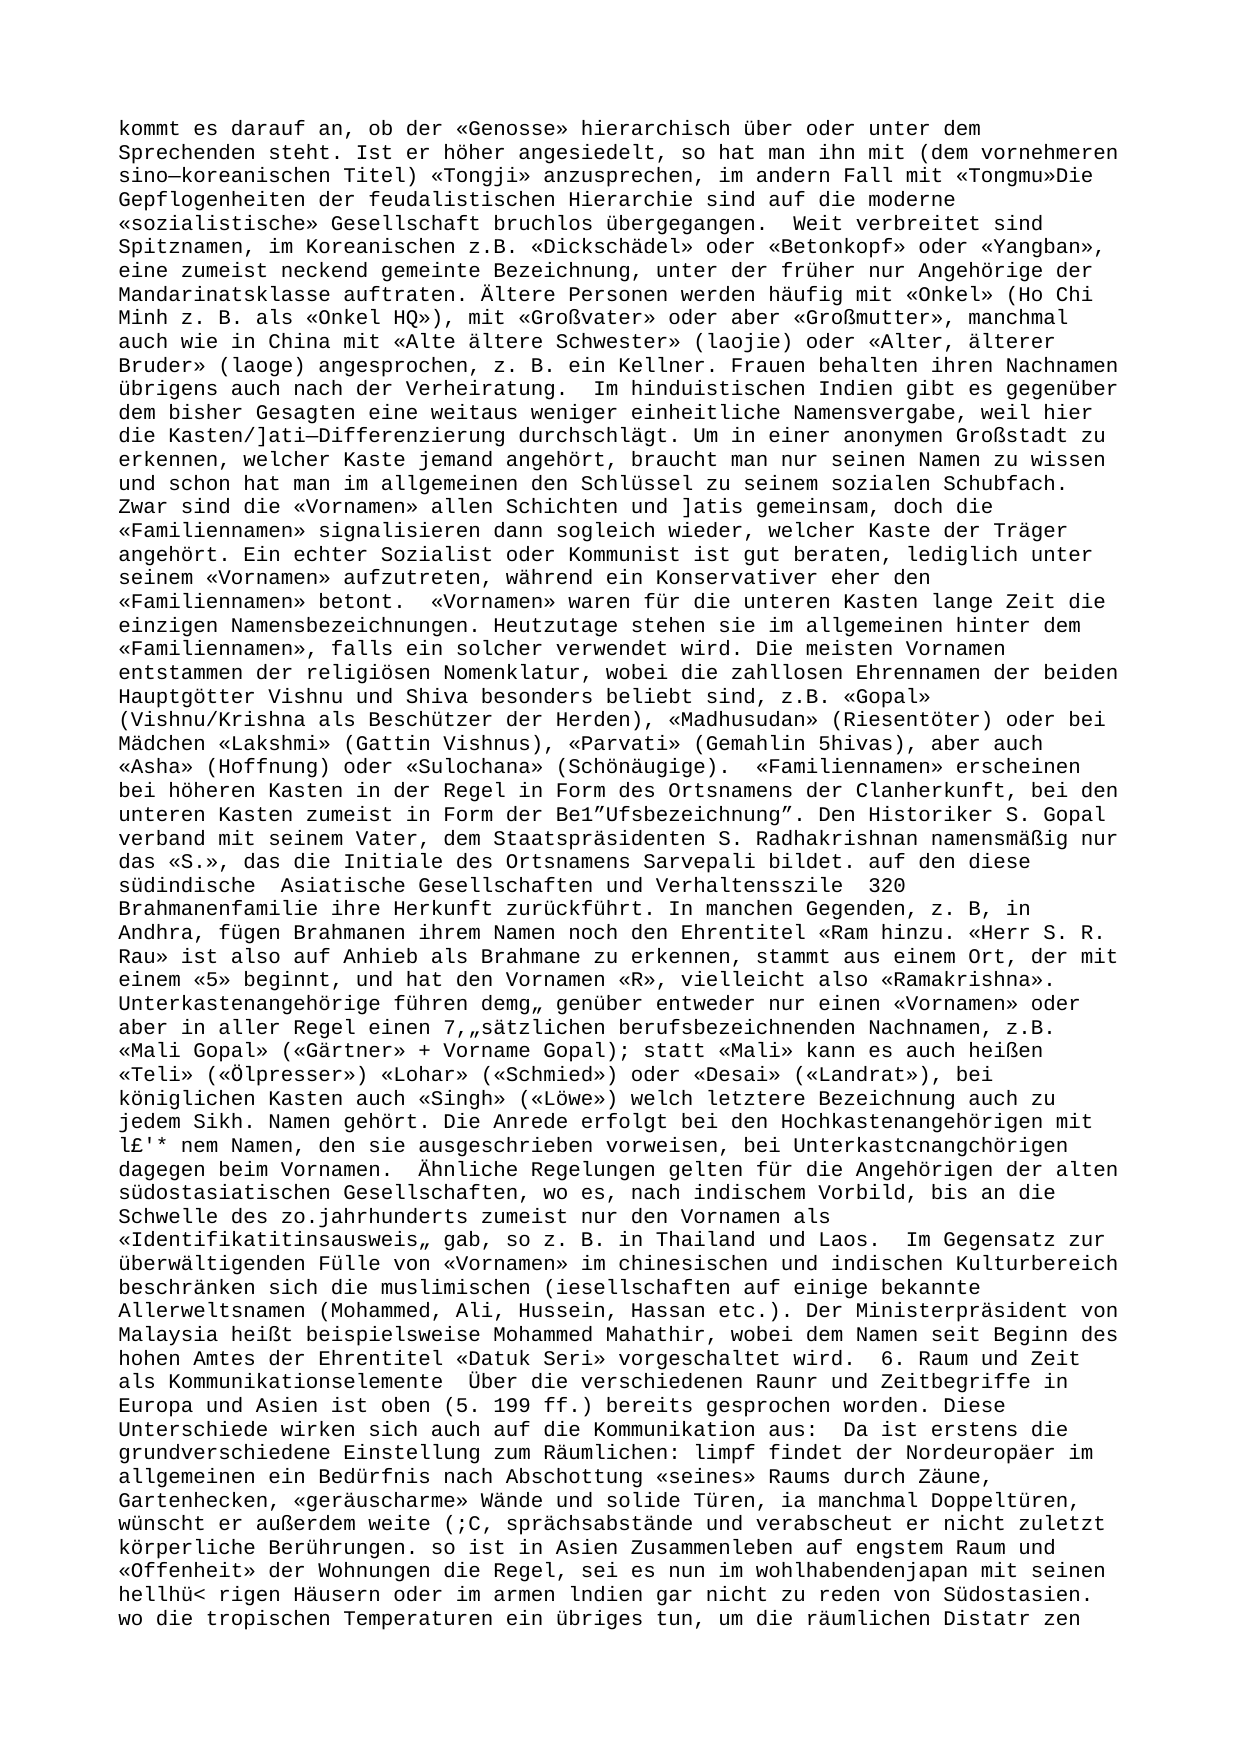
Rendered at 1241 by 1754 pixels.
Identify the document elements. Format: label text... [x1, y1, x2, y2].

text kommt es darauf an, ob der «Genosse» hierarchisch über oder unter dem Sprechenden steht. Ist er höher angesiedelt, so hat man ihn mit (dem vornehmeren sino—koreanischen Titel) «Tongji» anzusprechen, im andern Fall mit «Tongmu»Die Gepflogenheiten der feudalistischen Hierarchie sind auf die moderne «sozialistische» Gesellschaft bruchlos übergegangen. Weit verbreitet sind Spitznamen, im Koreanischen z.B. «Dickschädel» oder «Betonkopf» oder «Yangban», eine zumeist neckend gemeinte Bezeichnung, unter der früher nur Angehörige der Mandarinatsklasse auftraten. Ältere Personen werden häufig mit «Onkel» (Ho Chi Minh z. B. als «Onkel HQ»), mit «Großvater» oder aber «Großmutter», manchmal auch wie in China mit «Alte ältere Schwester» (laojie) oder «Alter, älterer Bruder» (laoge) angesprochen, z. B. ein Kellner. Frauen behalten ihren Nachnamen übrigens auch nach der Verheiratung. Im hinduistischen Indien gibt es gegenüber dem bisher Gesagten eine weitaus weniger einheitliche Namensvergabe, weil hier die Kasten/]ati—Differenzierung durchschlägt. Um in einer anonymen Großstadt zu erkennen, welcher Kaste jemand angehört, braucht man nur seinen Namen zu wissen und schon hat man im allgemeinen den Schlüssel zu seinem sozialen Schubfach. Zwar sind die «Vornamen» allen Schichten und ]atis gemeinsam, doch die «Familiennamen» signalisieren dann sogleich wieder, welcher Kaste der Träger angehört. Ein echter Sozialist oder Kommunist ist gut beraten, lediglich unter seinem «Vornamen» aufzutreten, während ein Konservativer eher den «Familiennamen» betont. «Vornamen» waren für die unteren Kasten lange Zeit die einzigen Namensbezeichnungen. Heutzutage stehen sie im allgemeinen hinter dem «Familiennamen», falls ein solcher verwendet wird. Die meisten Vornamen entstammen der religiösen Nomenklatur, wobei die zahllosen Ehrennamen der beiden Hauptgötter Vishnu und Shiva besonders beliebt sind, z.B. «Gopal» (Vishnu/Krishna als Beschützer der Herden), «Madhusudan» (Riesentöter) oder bei Mädchen «Lakshmi» (Gattin Vishnus), «Parvati» (Gemahlin 5hivas), aber auch «Asha» (Hoffnung) oder «Sulochana» (Schönäugige). «Familiennamen» erscheinen bei höheren Kasten in der Regel in Form des Ortsnamens der Clanherkunft, bei den unteren Kasten zumeist in Form der Be1”Ufsbezeichnung”. Den Historiker S. Gopal verband mit seinem Vater, dem Staatspräsidenten S. Radhakrishnan namensmäßig nur das «S.», das die Initiale des Ortsnamens Sarvepali bildet. auf den diese südindische Asiatische Gesellschaften und Verhaltensszile 320 Brahmanenfamilie ihre Herkunft zurückführt. In manchen Gegenden, z. B, in Andhra, fügen Brahmanen ihrem Namen noch den Ehrentitel «Ram hinzu. «Herr S. R. Rau» ist also auf Anhieb als Brahmane zu erkennen, stammt aus einem Ort, der mit einem «5» beginnt, und hat den Vornamen «R», vielleicht also «Ramakrishna». Unterkastenangehörige führen demg„ genüber entweder nur einen «Vornamen» oder aber in aller Regel einen 7,„sätzlichen berufsbezeichnenden Nachnamen, z.B. «Mali Gopal» («Gärtner» + Vorname Gopal); statt «Mali» kann es auch heißen «Teli» («Ölpresser») «Lohar» («Schmied») oder «Desai» («Landrat»), bei königlichen Kasten auch «Singh» («Löwe») welch letztere Bezeichnung auch zu jedem Sikh. Namen gehört. Die Anrede erfolgt bei den Hochkastenangehörigen mit l£'* nem Namen, den sie ausgeschrieben vorweisen, bei Unterkastcnangchörigen dagegen beim Vornamen. Ähnliche Regelungen gelten für die Angehörigen der alten südostasiatischen Gesellschaften, wo es, nach indischem Vorbild, bis an die Schwelle des zo.jahrhunderts zumeist nur den Vornamen als «Identifikatitinsausweis„ gab, so z. B. in Thailand und Laos. Im Gegensatz zur überwältigenden Fülle von «Vornamen» im chinesischen und indischen Kulturbereich beschränken sich die muslimischen (iesellschaften auf einige bekannte Allerweltsnamen (Mohammed, Ali, Hussein, Hassan etc.). Der Ministerpräsident von Malaysia heißt beispielsweise Mohammed Mahathir, wobei dem Namen seit Beginn des hohen Amtes der Ehrentitel «Datuk Seri» vorgeschaltet wird. 6. Raum und Zeit als Kommunikationselemente Über die verschiedenen Raunr und Zeitbegriffe in Europa und Asien ist oben (5. 199 ff.) bereits gesprochen worden. Diese Unterschiede wirken sich auch auf die Kommunikation aus: Da ist erstens die grundverschiedene Einstellung zum Räumlichen: limpf findet der Nordeuropäer im allgemeinen ein Bedürfnis nach Abschottung «seines» Raums durch Zäune, Gartenhecken, «geräuscharme» Wände und solide Türen, ia manchmal Doppeltüren, wünscht er außerdem weite (;C‚ sprächsabstände und verabscheut er nicht zuletzt körperliche Berührungen. so ist in Asien Zusammenleben auf engstem Raum und «Offenheit» der Wohnungen die Regel, sei es nun im wohlhabendenjapan mit seinen hellhü< rigen Häusern oder im armen lndien gar nicht zu reden von Südostasien. wo die tropischen Temperaturen ein übriges tun, um die räumlichen Distatr zen [118, 118, 1122, 1631]
